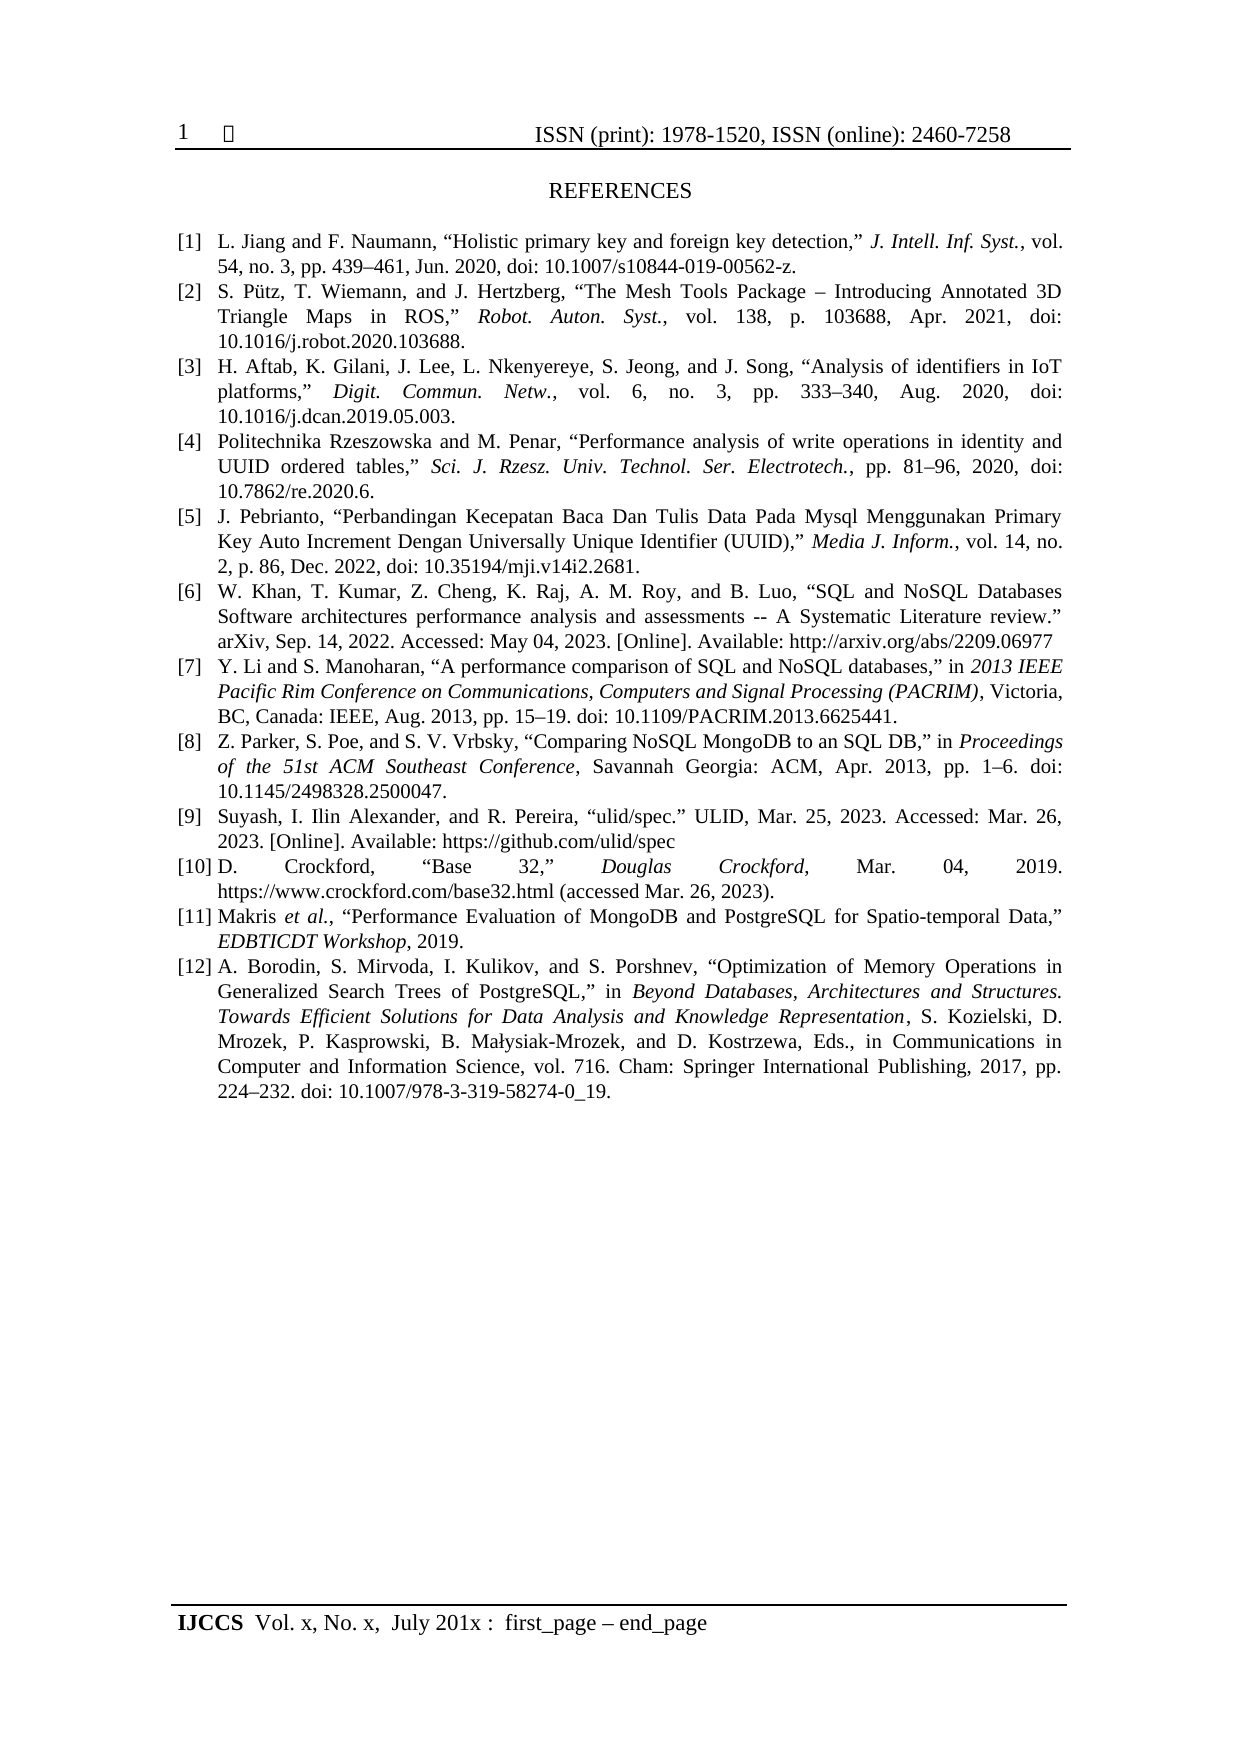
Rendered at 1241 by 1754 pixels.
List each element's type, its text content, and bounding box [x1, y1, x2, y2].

text [12] A. Borodin, S. Mirvoda, I. Kulikov, and S. Porshnev, “Optimization of Memory Operations in Generalized Search Trees of PostgreSQL,” in Beyond Databases, Architectures and Structures. Towards Efficient Solutions for Data Analysis and Knowledge Representation, S. Kozielski, D. Mrozek, P. Kasprowski, B. Małysiak-Mrozek, and D. Kostrzewa, Eds., in Communications in Computer and Information Science, vol. 716. Cham: Springer International Publishing, 2017, pp. 224–232. doi: 10.1007/978-3-319-58274-0_19. [177, 953, 1063, 1103]
text [6] W. Khan, T. Kumar, Z. Cheng, K. Raj, A. M. Roy, and B. Luo, “SQL and NoSQL Databases Software architectures performance analysis and assessments -- A Systematic Literature review.” arXiv, Sep. 14, 2022. Accessed: May 04, 2023. [Online]. Available: http://arxiv.org/abs/2209.06977 [177, 578, 1063, 653]
text [3] H. Aftab, K. Gilani, J. Lee, L. Nkenyereye, S. Jeong, and J. Song, “Analysis of identifiers in IoT platforms,” Digit. Commun. Netw., vol. 6, no. 3, pp. 333–340, Aug. 2020, doi: 10.1016/j.dcan.2019.05.003. [177, 353, 1063, 428]
subtitle REFERENCES [177, 177, 1063, 203]
text [11] Makris et al., “Performance Evaluation of MongoDB and PostgreSQL for Spatio-temporal Data,” EDBTICDT Workshop, 2019. [177, 903, 1063, 953]
text [4] Politechnika Rzeszowska and M. Penar, “Performance analysis of write operations in identity and UUID ordered tables,” Sci. J. Rzesz. Univ. Technol. Ser. Electrotech., pp. 81–96, 2020, doi: 10.7862/re.2020.6. [177, 428, 1063, 503]
text [2] S. Pütz, T. Wiemann, and J. Hertzberg, “The Mesh Tools Package – Introducing Annotated 3D Triangle Maps in ROS,” Robot. Auton. Syst., vol. 138, p. 103688, Apr. 2021, doi: 10.1016/j.robot.2020.103688. [177, 278, 1063, 353]
text [1] L. Jiang and F. Naumann, “Holistic primary key and foreign key detection,” J. Intell. Inf. Syst., vol. 54, no. 3, pp. 439–461, Jun. 2020, doi: 10.1007/s10844-019-00562-z. [177, 228, 1063, 278]
text [10] D. Crockford, “Base 32,” Douglas Crockford, Mar. 04, 2019. https://www.crockford.com/base32.html (accessed Mar. 26, 2023). [177, 853, 1063, 903]
text [5] J. Pebrianto, “Perbandingan Kecepatan Baca Dan Tulis Data Pada Mysql Menggunakan Primary Key Auto Increment Dengan Universally Unique Identifier (UUID),” Media J. Inform., vol. 14, no. 2, p. 86, Dec. 2022, doi: 10.35194/mji.v14i2.2681. [177, 503, 1063, 578]
text [8] Z. Parker, S. Poe, and S. V. Vrbsky, “Comparing NoSQL MongoDB to an SQL DB,” in Proceedings of the 51st ACM Southeast Conference, Savannah Georgia: ACM, Apr. 2013, pp. 1–6. doi: 10.1145/2498328.2500047. [177, 728, 1063, 803]
text [7] Y. Li and S. Manoharan, “A performance comparison of SQL and NoSQL databases,” in 2013 IEEE Pacific Rim Conference on Communications, Computers and Signal Processing (PACRIM), Victoria, BC, Canada: IEEE, Aug. 2013, pp. 15–19. doi: 10.1109/PACRIM.2013.6625441. [177, 653, 1063, 728]
text [9] Suyash, I. Ilin Alexander, and R. Pereira, “ulid/spec.” ULID, Mar. 25, 2023. Accessed: Mar. 26, 2023. [Online]. Available: https://github.com/ulid/spec [177, 803, 1063, 853]
